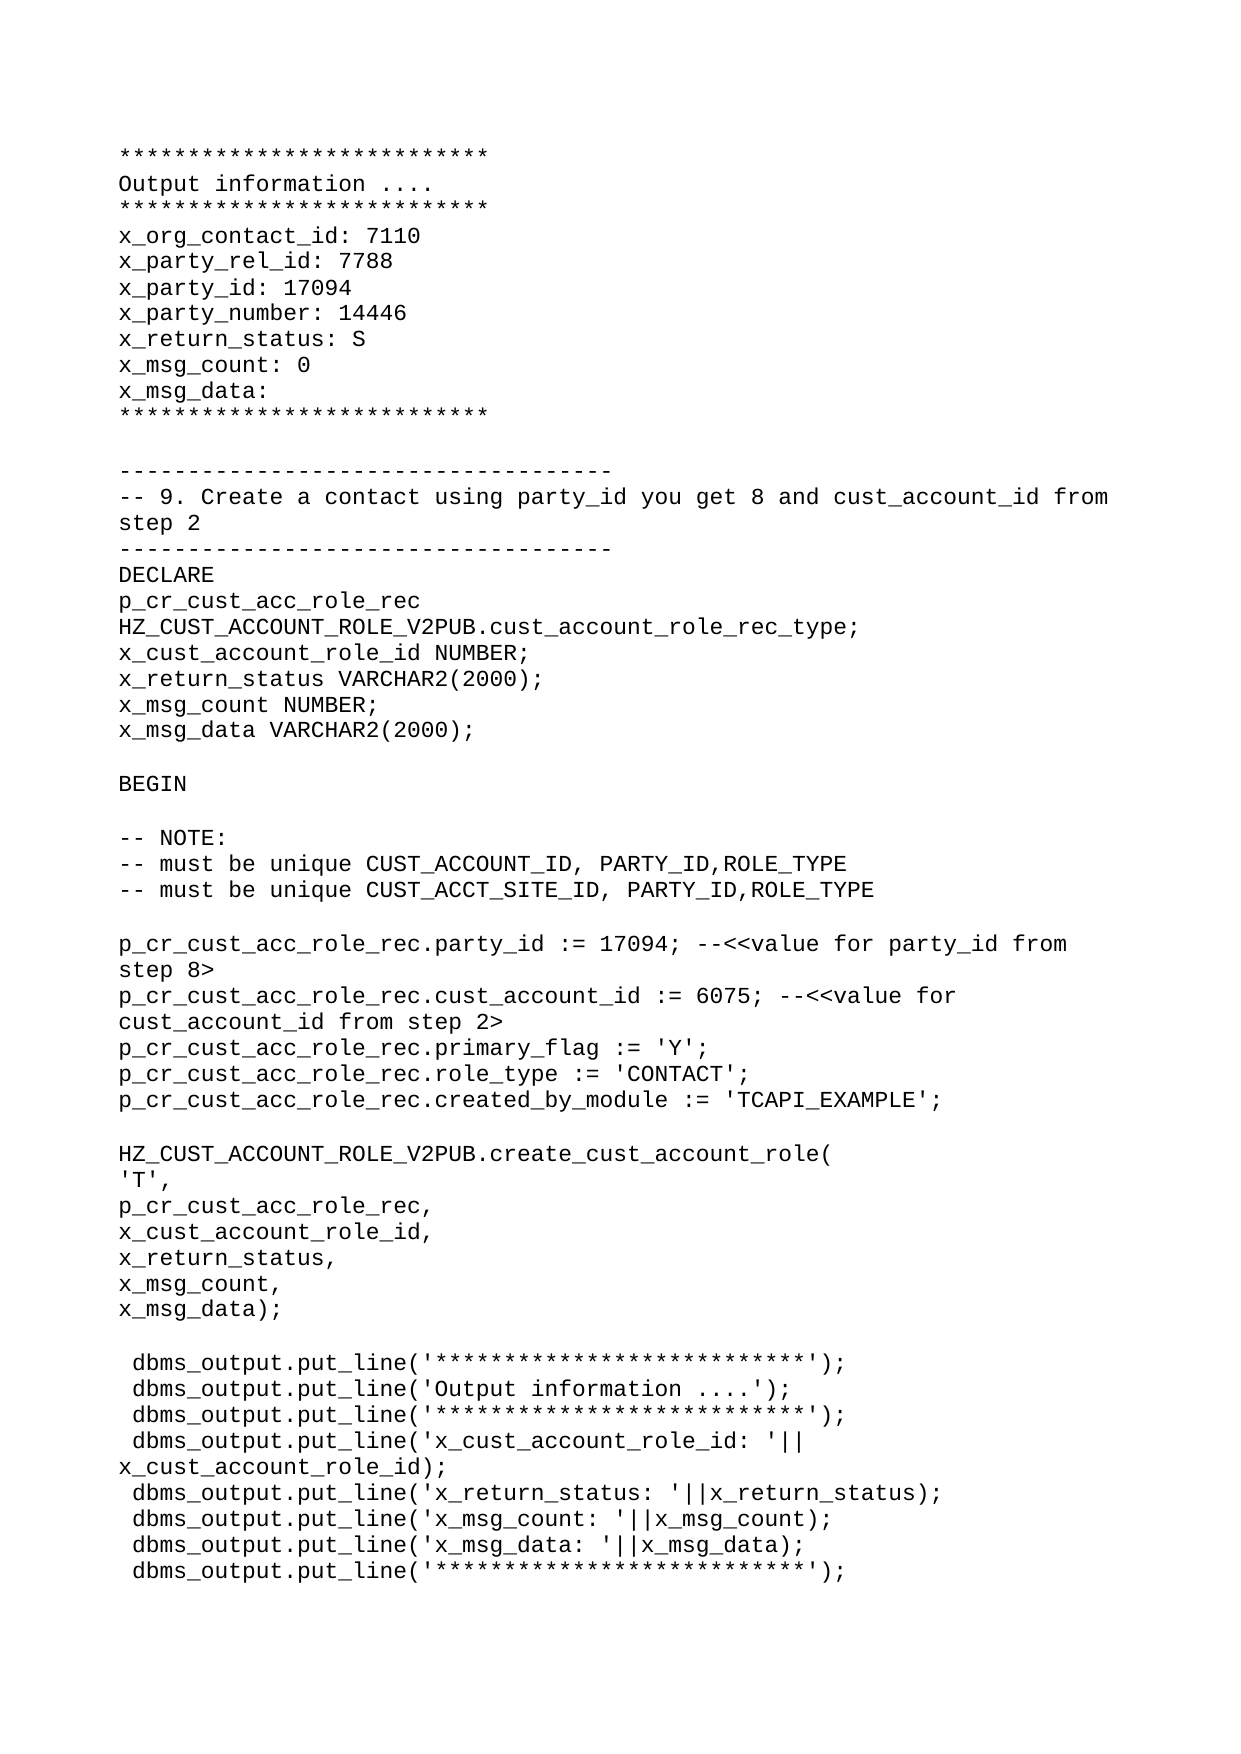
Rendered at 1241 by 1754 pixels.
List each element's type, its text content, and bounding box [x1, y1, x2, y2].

text Output information .... [118, 172, 1122, 198]
text p_cr_cust_acc_role_rec.role_type := 'CONTACT'; [118, 1062, 1122, 1088]
text p_cr_cust_acc_role_rec.cust_account_id := 6075; --<<value for cust_account_id from step 2> [118, 984, 1122, 1036]
text x_msg_data: [118, 379, 1122, 406]
text -- NOTE: [118, 827, 1122, 853]
text x_msg_data VARCHAR2(2000); [118, 719, 1122, 745]
text *************************** [118, 406, 1122, 431]
text x_return_status, [118, 1246, 1122, 1272]
text dbms_output.put_line('x_cust_account_role_id: '||x_cust_account_role_id); [118, 1429, 1122, 1481]
text x_msg_count: 0 [118, 354, 1122, 379]
text -- must be unique CUST_ACCT_SITE_ID, PARTY_ID,ROLE_TYPE [118, 879, 1122, 904]
text *************************** [118, 198, 1122, 224]
text 'T', [118, 1168, 1122, 1194]
text x_msg_count NUMBER; [118, 693, 1122, 719]
text BEGIN [118, 773, 1122, 799]
text DECLARE [118, 563, 1122, 589]
text dbms_output.put_line('***************************'); [118, 1404, 1122, 1429]
text dbms_output.put_line('x_msg_data: '||x_msg_data); [118, 1533, 1122, 1559]
text ------------------------------------ [118, 537, 1122, 563]
text dbms_output.put_line('***************************'); [118, 1559, 1122, 1585]
text -- 9. Create a contact using party_id you get 8 and cust_account_id from step 2 [118, 485, 1122, 537]
text x_party_id: 17094 [118, 276, 1122, 302]
text dbms_output.put_line('x_return_status: '||x_return_status); [118, 1481, 1122, 1507]
text p_cr_cust_acc_role_rec HZ_CUST_ACCOUNT_ROLE_V2PUB.cust_account_role_rec_type; [118, 589, 1122, 641]
text x_org_contact_id: 7110 [118, 224, 1122, 250]
text ------------------------------------ [118, 459, 1122, 485]
text x_cust_account_role_id NUMBER; [118, 641, 1122, 667]
text HZ_CUST_ACCOUNT_ROLE_V2PUB.create_cust_account_role( [118, 1142, 1122, 1168]
text x_msg_data); [118, 1298, 1122, 1324]
text p_cr_cust_acc_role_rec.primary_flag := 'Y'; [118, 1036, 1122, 1062]
text x_cust_account_role_id, [118, 1220, 1122, 1246]
text x_party_number: 14446 [118, 302, 1122, 328]
text *************************** [118, 146, 1122, 172]
text -- must be unique CUST_ACCOUNT_ID, PARTY_ID,ROLE_TYPE [118, 853, 1122, 879]
text dbms_output.put_line('Output information ....'); [118, 1378, 1122, 1404]
text dbms_output.put_line('***************************'); [118, 1352, 1122, 1378]
text dbms_output.put_line('x_msg_count: '||x_msg_count); [118, 1507, 1122, 1533]
text p_cr_cust_acc_role_rec.created_by_module := 'TCAPI_EXAMPLE'; [118, 1088, 1122, 1114]
text x_return_status VARCHAR2(2000); [118, 667, 1122, 693]
text x_msg_count, [118, 1272, 1122, 1298]
text x_party_rel_id: 7788 [118, 250, 1122, 276]
text x_return_status: S [118, 328, 1122, 354]
text p_cr_cust_acc_role_rec, [118, 1194, 1122, 1220]
text p_cr_cust_acc_role_rec.party_id := 17094; --<<value for party_id from step 8> [118, 933, 1122, 984]
